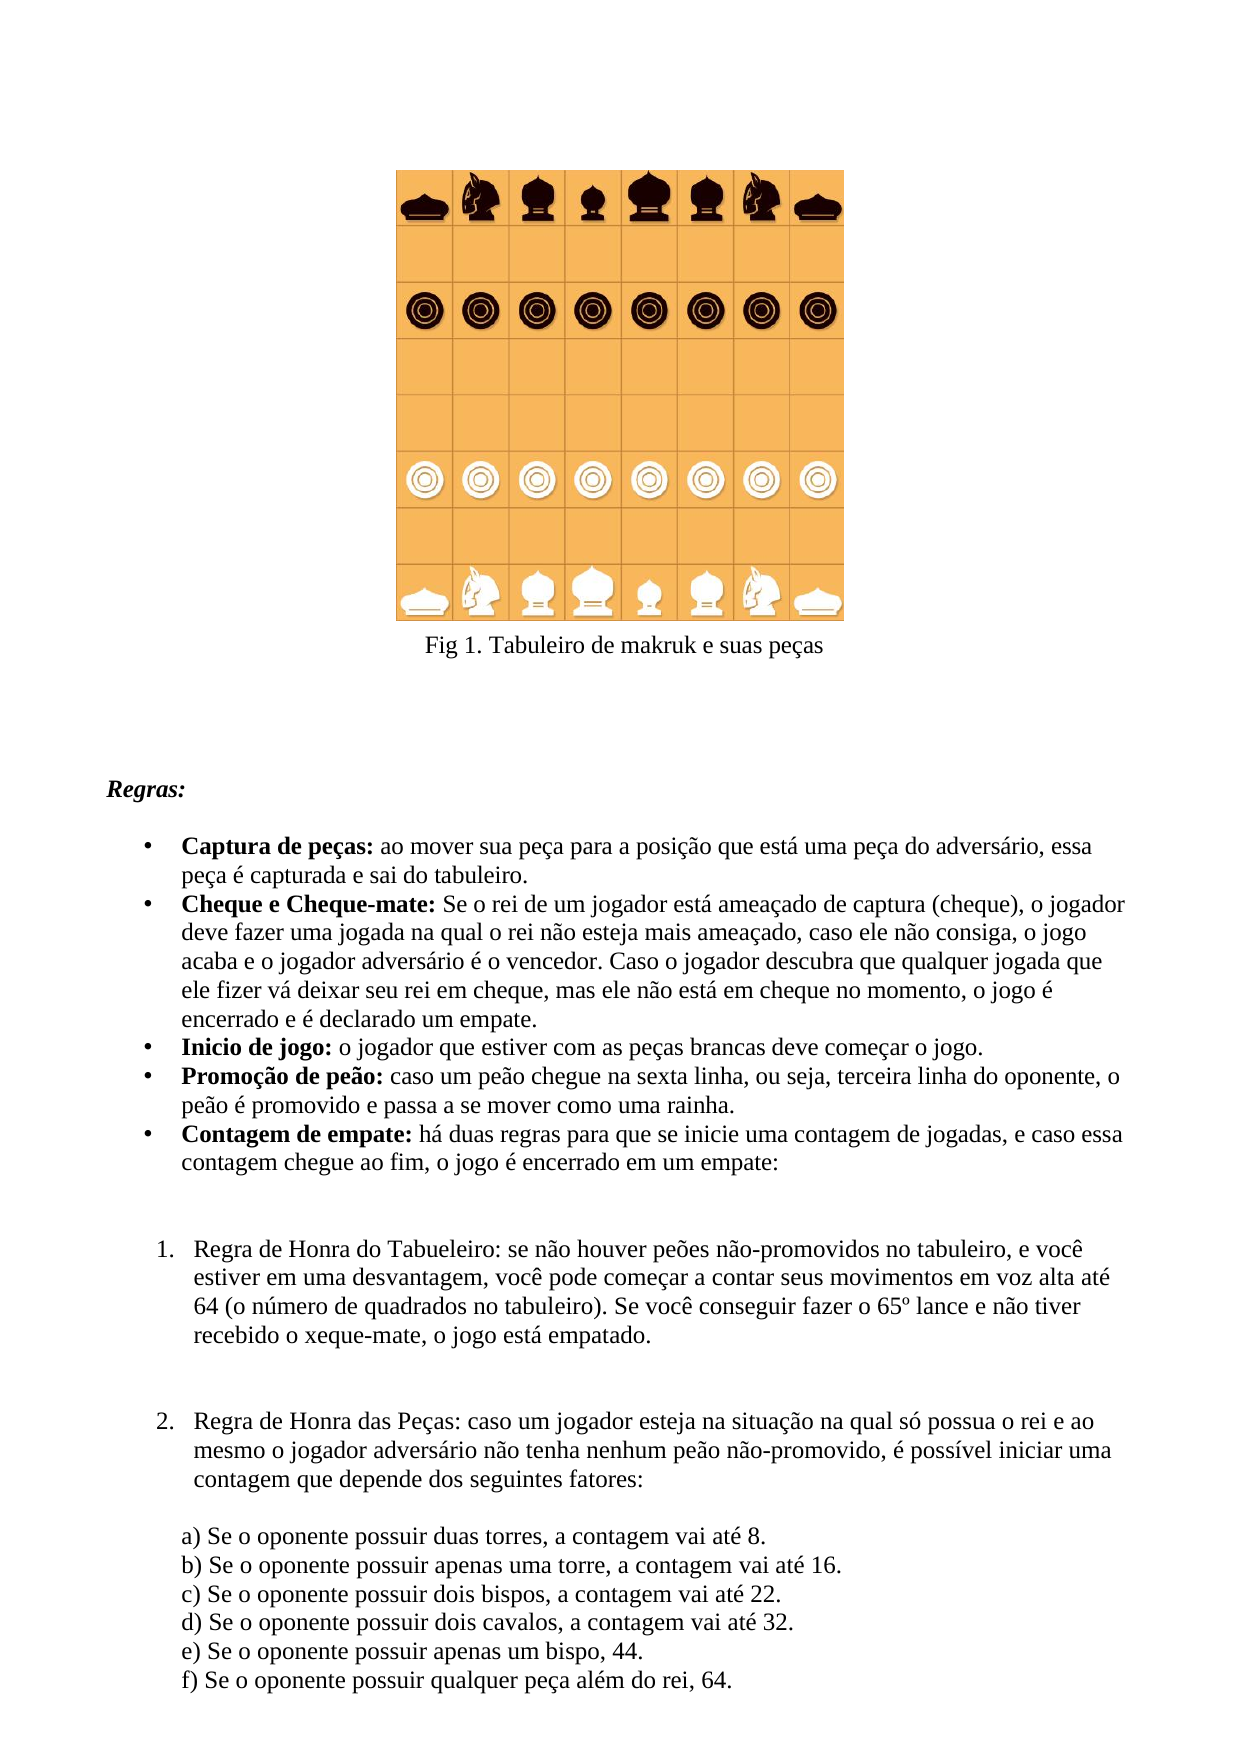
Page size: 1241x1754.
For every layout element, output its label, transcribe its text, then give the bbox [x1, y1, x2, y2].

text c) Se o oponente possuir dois bispos, a contagem vai até 22. [118, 1579, 1134, 1607]
subtitle Contagem de empate: há duas regras para que se inicie uma contagem de jogadas, e caso essa contagem chegue ao fim, o jogo é encerrado em um empate: [144, 1119, 1134, 1176]
subtitle Regras: [106, 774, 1134, 802]
subtitle Inicio de jogo: o jogador que estiver com as peças brancas deve começar o jogo. [144, 1032, 1134, 1061]
subtitle Captura de peças: ao mover sua peça para a posição que está uma peça do adversário, essa peça é capturada e sai do tabuleiro. [144, 831, 1134, 889]
text Fig 1. Tabuleiro de makruk e suas peças [118, 630, 1134, 659]
list Regra de Honra do Tabueleiro: se não houver peões não-promovidos no tabuleiro, e você estiver em uma desvantagem, você pode começar a contar seus movimentos em voz alta até 64 (o número de quadrados no tabuleiro). Se você conseguir fazer o 65º lance e não tiver recebido o xeque-mate, o jogo está empatado. [156, 1234, 1134, 1349]
text e) Se o oponente possuir apenas um bispo, 44. [118, 1636, 1134, 1665]
subtitle Promoção de peão: caso um peão chegue na sexta linha, ou seja, terceira linha do oponente, o peão é promovido e passa a se mover como uma rainha. [144, 1061, 1134, 1119]
subtitle Cheque e Cheque-mate: Se o rei de um jogador está ameaçado de captura (cheque), o jogador deve fazer uma jogada na qual o rei não esteja mais ameaçado, caso ele não consiga, o jogo acaba e o jogador adversário é o vencedor. Caso o jogador descubra que qualquer jogada que ele fizer vá deixar seu rei em cheque, mas ele não está em cheque no momento, o jogo é encerrado e é declarado um empate. [144, 889, 1134, 1032]
text f) Se o oponente possuir qualquer peça além do rei, 64. [118, 1665, 1134, 1694]
picture [396, 170, 844, 621]
text b) Se o oponente possuir apenas uma torre, a contagem vai até 16. [118, 1550, 1134, 1579]
list Regra de Honra das Peças: caso um jogador esteja na situação na qual só possua o rei e ao mesmo o jogador adversário não tenha nenhum peão não-promovido, é possível iniciar uma contagem que depende dos seguintes fatores: [156, 1406, 1134, 1492]
text d) Se o oponente possuir dois cavalos, a contagem vai até 32. [118, 1607, 1134, 1636]
text a) Se o oponente possuir duas torres, a contagem vai até 8. [118, 1521, 1134, 1550]
